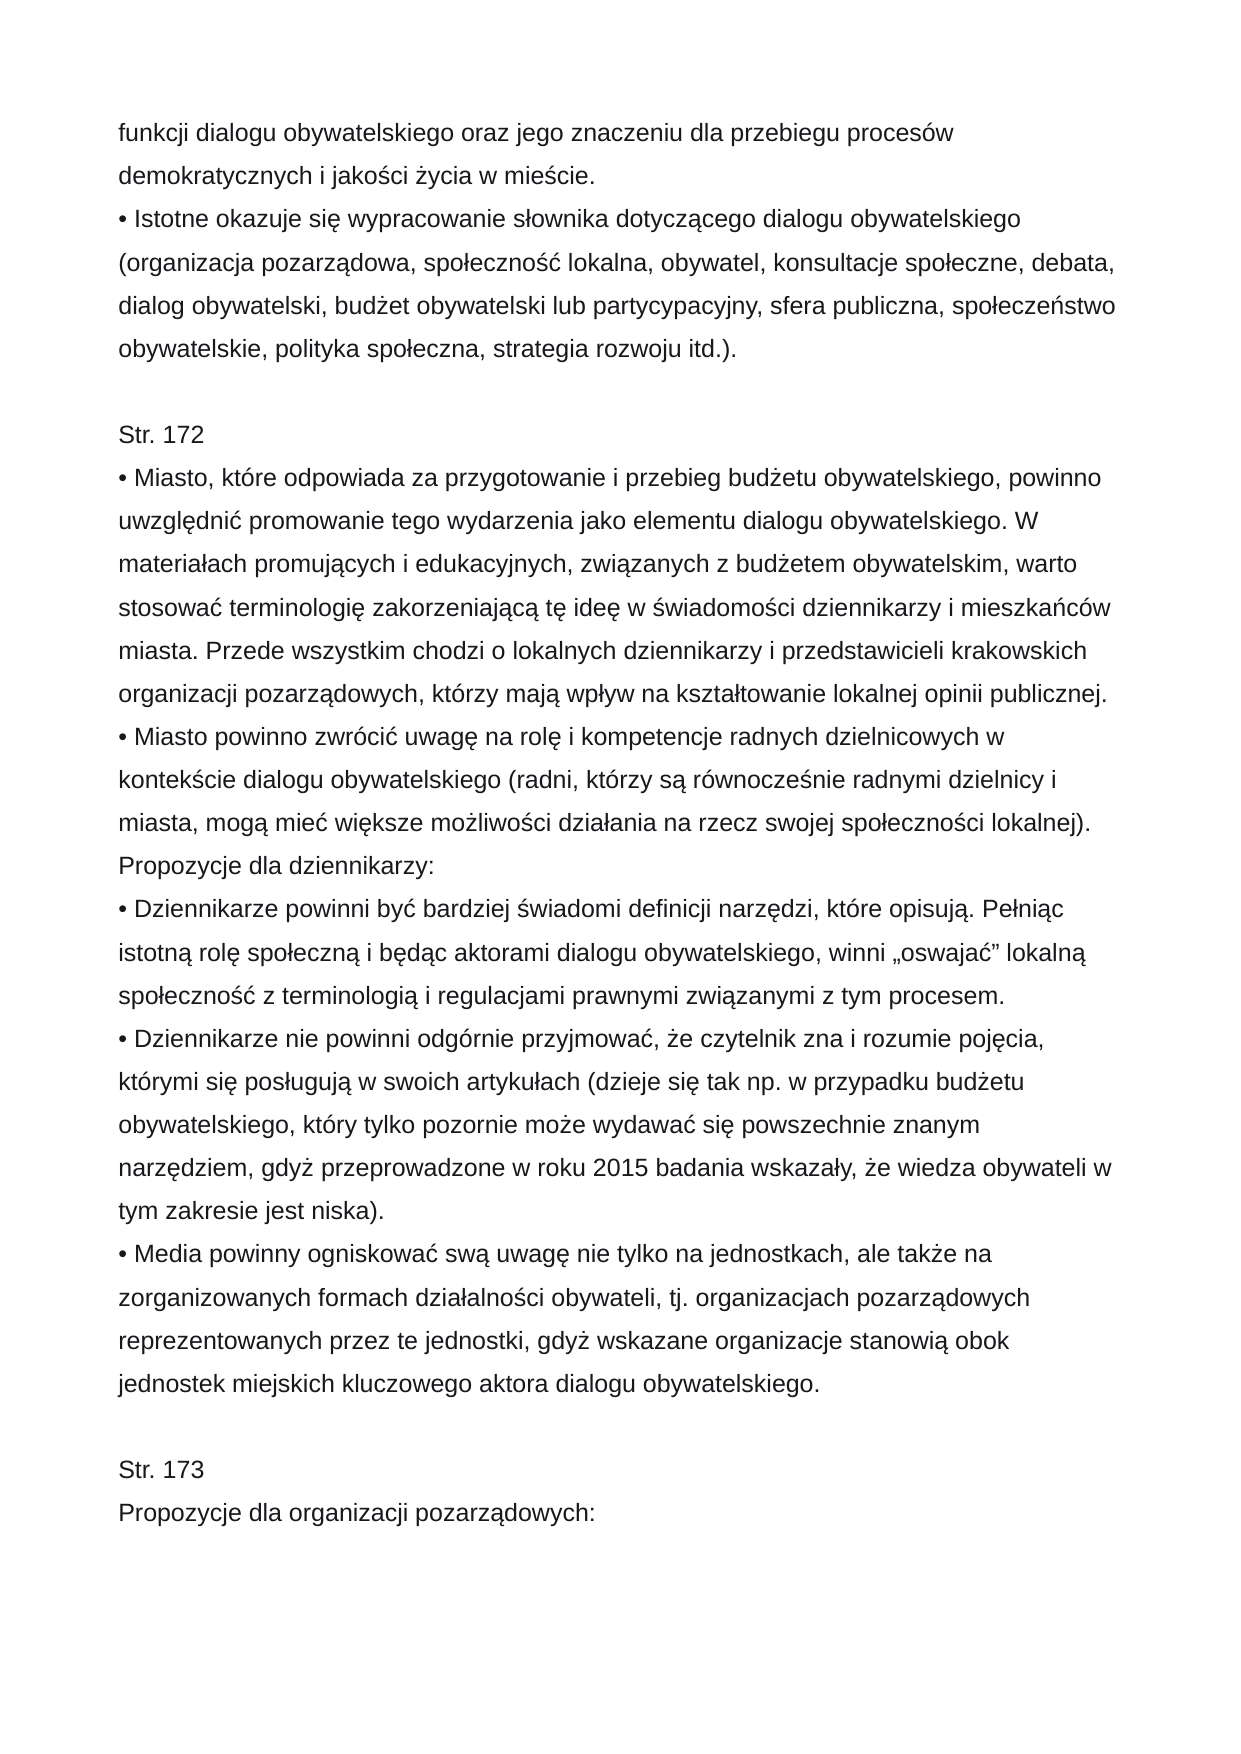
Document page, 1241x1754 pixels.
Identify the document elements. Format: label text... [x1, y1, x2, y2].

text • Dziennikarze nie powinni odgórnie przyjmować, że czytelnik zna i rozumie pojęcia, którymi się posługują w swoich artykułach (dzieje się tak np. w przypadku budżetu obywatelskiego, który tylko pozornie może wydawać się powszechnie znanym narzędziem, gdyż przeprowadzone w roku 2015 badania wskazały, że wiedza obywateli w tym zakresie jest niska). [118, 1024, 1122, 1225]
text • Istotne okazuje się wypracowanie słownika dotyczącego dialogu obywatelskiego (organizacja pozarządowa, społeczność lokalna, obywatel, konsultacje społeczne, debata, dialog obywatelski, budżet obywatelski lub partycypacyjny, sfera publiczna, społeczeństwo obywatelskie, polityka społeczna, strategia rozwoju itd.). [118, 204, 1122, 362]
text • Miasto powinno zwrócić uwagę na rolę i kompetencje radnych dzielnicowych w kontekście dialogu obywatelskiego (radni, którzy są równocześnie radnymi dzielnicy i miasta, mogą mieć większe możliwości działania na rzecz swojej społeczności lokalnej). [118, 722, 1122, 837]
text Str. 172 [118, 420, 1122, 449]
text Propozycje dla dziennikarzy: [118, 851, 1122, 880]
text • Miasto, które odpowiada za przygotowanie i przebieg budżetu obywatelskiego, powinno uwzględnić promowanie tego wydarzenia jako elementu dialogu obywatelskiego. W materiałach promujących i edukacyjnych, związanych z budżetem obywatelskim, warto stosować terminologię zakorzeniającą tę ideę w świadomości dziennikarzy i mieszkańców miasta. Przede wszystkim chodzi o lokalnych dziennikarzy i przedstawicieli krakowskich organizacji pozarządowych, którzy mają wpływ na kształtowanie lokalnej opinii publicznej. [118, 463, 1122, 707]
text Propozycje dla organizacji pozarządowych: [118, 1498, 1122, 1527]
text Str. 173 [118, 1455, 1122, 1484]
text • Dziennikarze powinni być bardziej świadomi definicji narzędzi, które opisują. Pełniąc istotną rolę społeczną i będąc aktorami dialogu obywatelskiego, winni „oswajać” lokalną społeczność z terminologią i regulacjami prawnymi związanymi z tym procesem. [118, 894, 1122, 1009]
text funkcji dialogu obywatelskiego oraz jego znaczeniu dla przebiegu procesów demokratycznych i jakości życia w mieście. [118, 118, 1122, 190]
text • Media powinny ogniskować swą uwagę nie tylko na jednostkach, ale także na zorganizowanych formach działalności obywateli, tj. organizacjach pozarządowych reprezentowanych przez te jednostki, gdyż wskazane organizacje stanowią obok jednostek miejskich kluczowego aktora dialogu obywatelskiego. [118, 1239, 1122, 1397]
